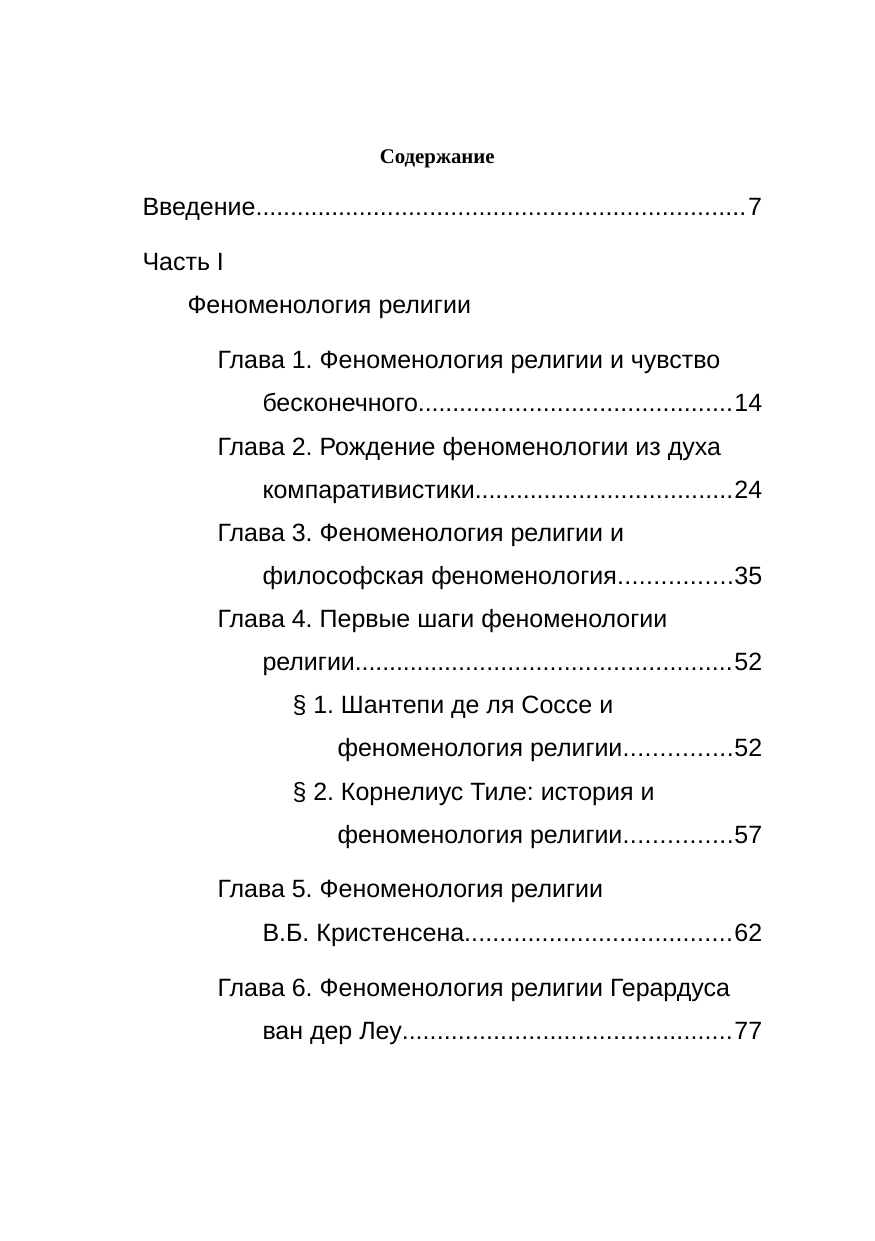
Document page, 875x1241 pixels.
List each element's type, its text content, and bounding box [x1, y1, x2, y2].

text § 1. Шантепи де ля Соссе и феноменология религии 52 [292, 690, 762, 762]
text Глава 3. Феноменология религии и философская феноменология 35 [217, 518, 762, 589]
text Глава 6. Феноменология религии Герардуса ван дер Леу 77 [217, 972, 762, 1044]
text Глава 2. Рождение феноменологии из духа компаративистики 24 [217, 431, 762, 503]
text Глава 1. Феноменология религии и чувство бесконечного 14 [217, 345, 762, 417]
text Глава 4. Первые шаги феноменологии религии 52 [217, 604, 762, 676]
text Содержание [112, 144, 762, 168]
text Введение 7 [142, 192, 762, 221]
text § 2. Корнелиус Тиле: история и феноменология религии 57 [292, 776, 762, 848]
text Часть I Феноменология религии [142, 247, 762, 319]
text Глава 5. Феноменология религии В.Б. Кристенсена 62 [217, 874, 762, 946]
